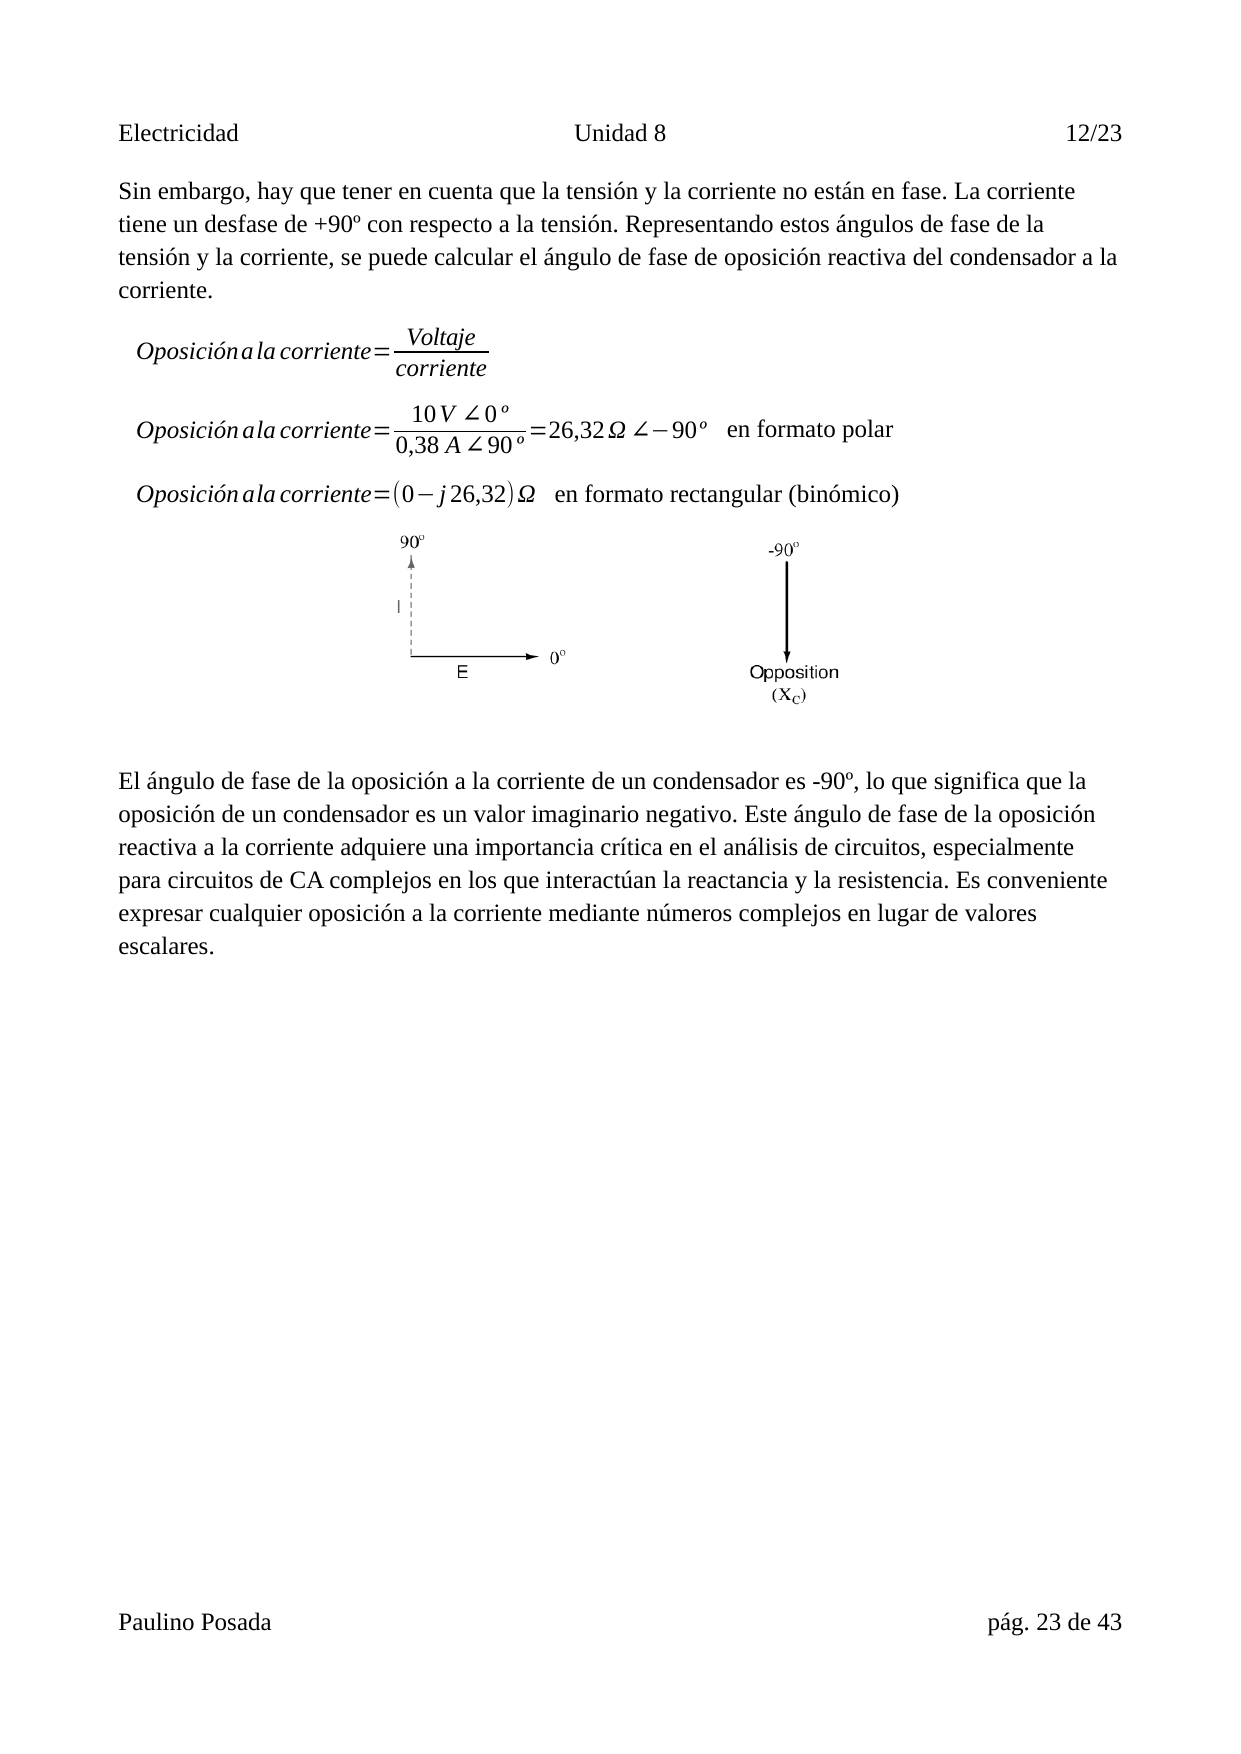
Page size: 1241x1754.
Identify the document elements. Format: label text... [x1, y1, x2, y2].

picture [397, 528, 843, 710]
text El ángulo de fase de la oposición a la corriente de un condensador es -90º, lo que significa que la oposición de un condensador es un valor imaginario negativo. Este ángulo de fase de la oposición reactiva a la corriente adquiere una importancia crítica en el análisis de circuitos, especialmente para circuitos de CA complejos en los que interactúan la reactancia y la resistencia. Es conveniente expresar cualquier oposición a la corriente mediante números complejos en lugar de valores escalares. [118, 766, 1122, 960]
text en formato rectangular (binómico) [118, 479, 1122, 509]
text en formato polar [118, 401, 1122, 460]
text Sin embargo, hay que tener en cuenta que la tensión y la corriente no están en fase. La corriente tiene un desfase de +90º con respecto a la tensión. Representando estos ángulos de fase de la tensión y la corriente, se puede calcular el ángulo de fase de oposición reactiva del condensador a la corriente. [118, 176, 1122, 304]
